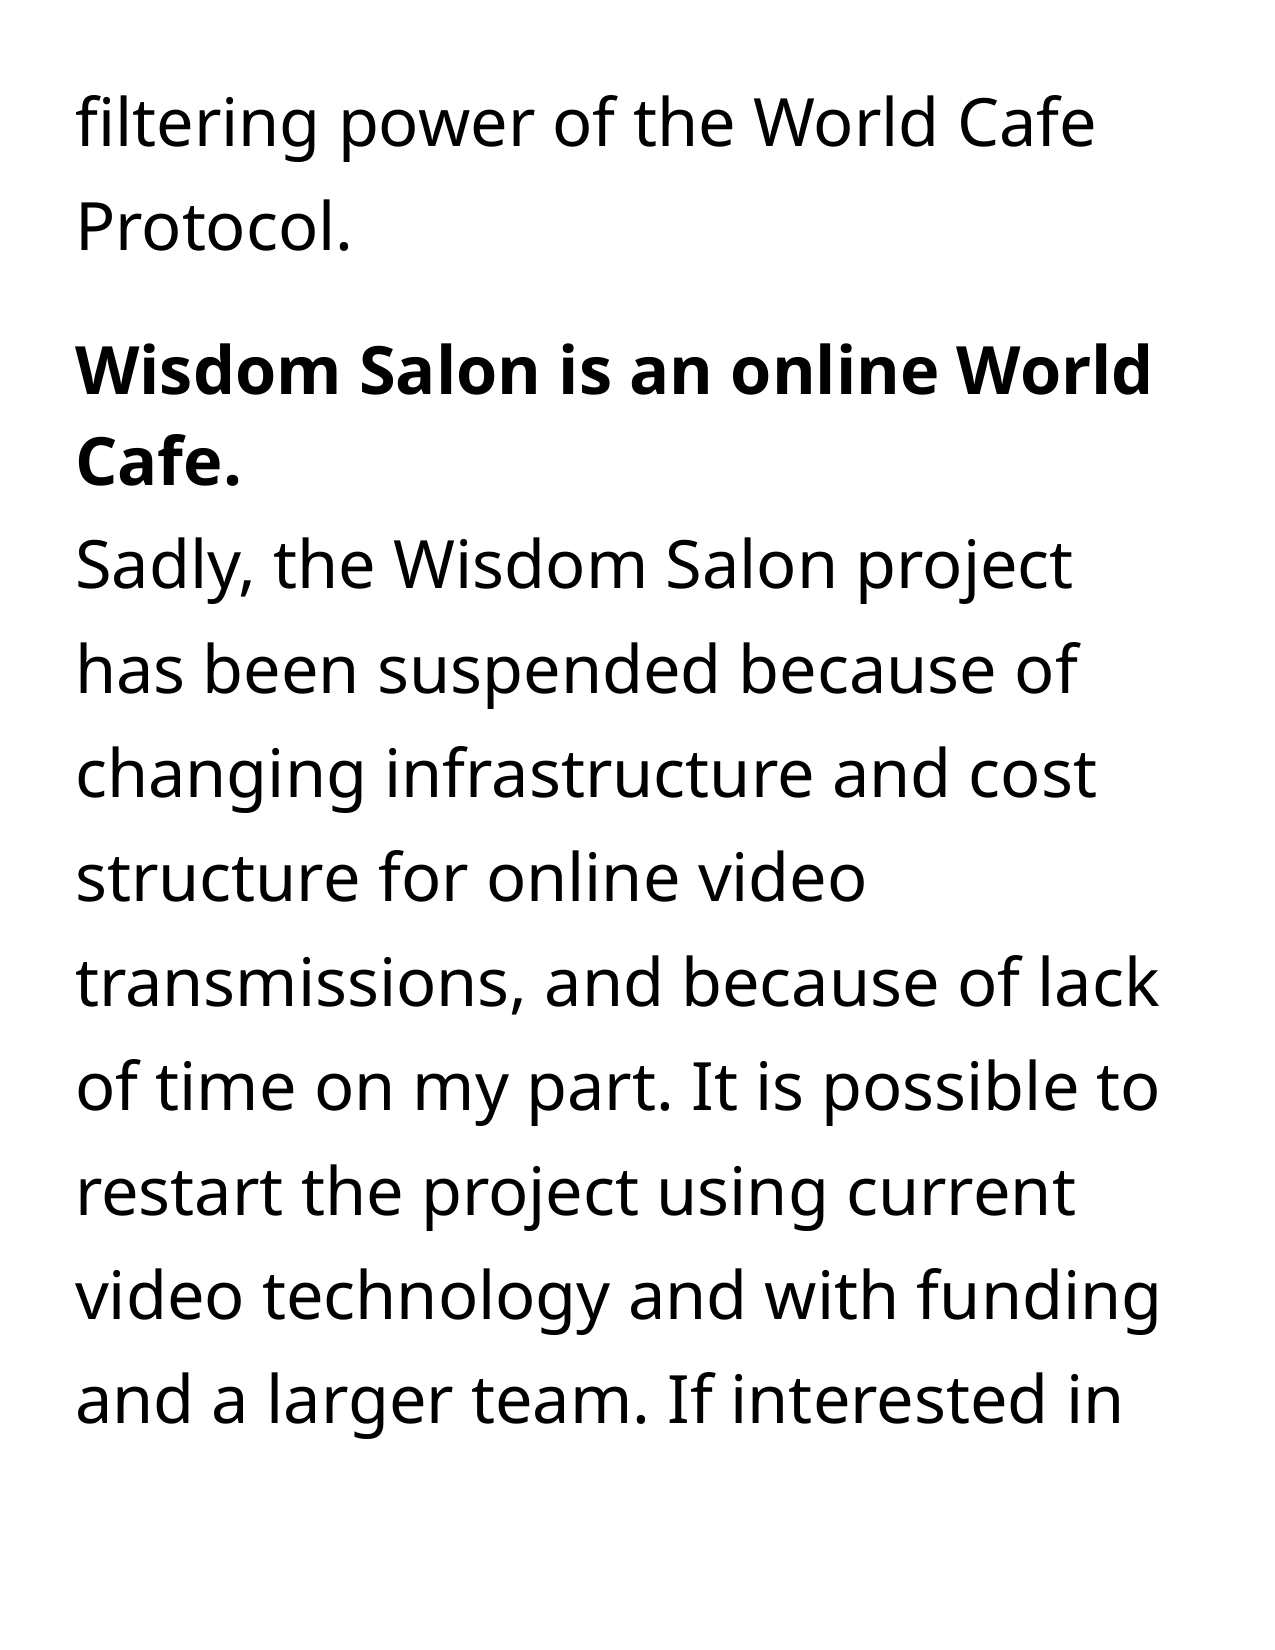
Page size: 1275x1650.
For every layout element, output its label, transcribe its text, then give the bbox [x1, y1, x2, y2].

text Sadly, the Wisdom Salon project has been suspended because of changing infrastructure and cost structure for online video transmissions, and because of lack of time on my part. It is possible to restart the project using current video technology and with funding and a larger team. If interested in [75, 517, 1200, 1443]
text filtering power of the World Cafe Protocol. [75, 75, 1200, 270]
subtitle Wisdom Salon is an online World Cafe. [75, 323, 1200, 505]
